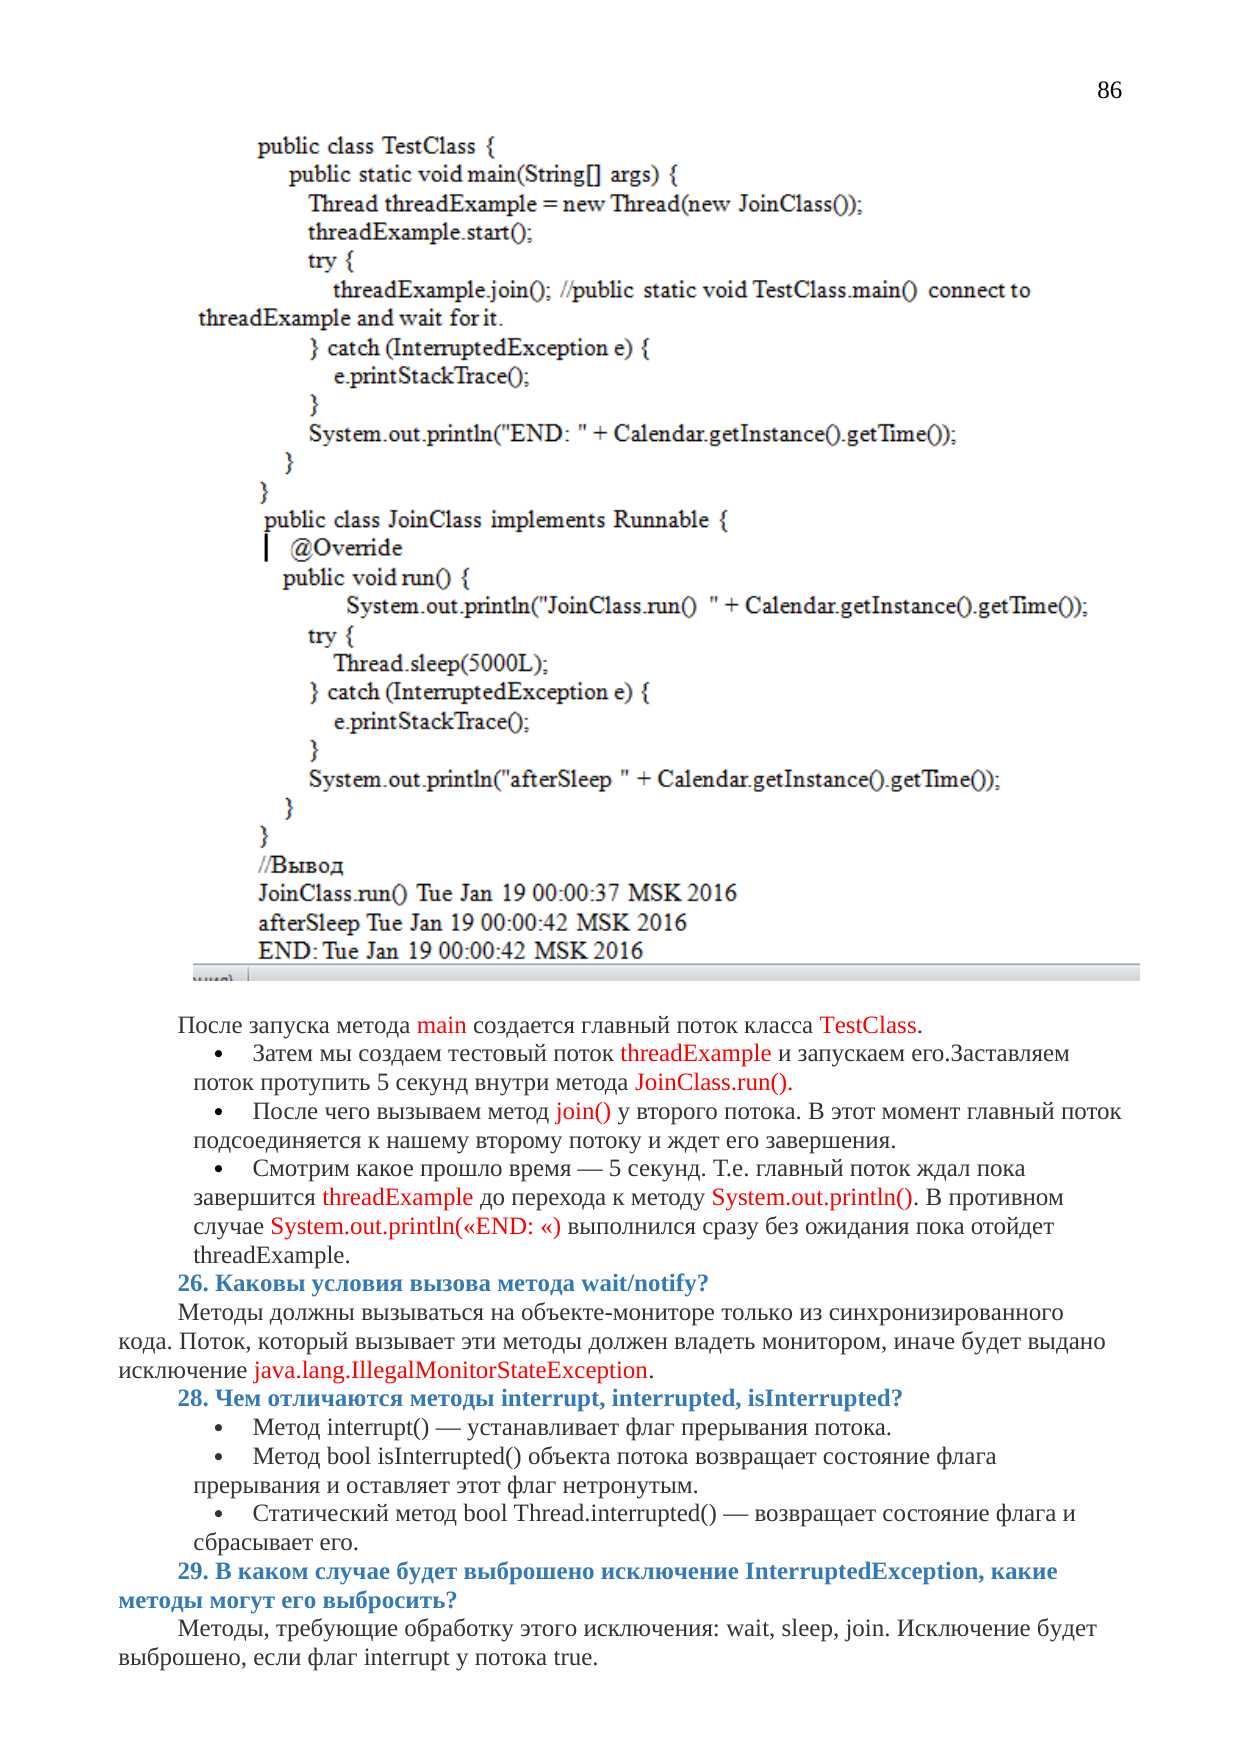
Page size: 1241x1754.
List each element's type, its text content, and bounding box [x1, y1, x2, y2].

list Смотрим какое прошло время — 5 секунд. Т.е. главный поток ждал пока завершится threadExample до перехода к методу System.out.println(). В противном случае System.out.println(«END: «) выполнился сразу без ожидания пока отойдет threadExample. [156, 1153, 1122, 1268]
list Затем мы создаем тестовый поток threadExample и запускаем его.Заставляем поток протупить 5 секунд внутри метода JoinClass.run(). [156, 1038, 1122, 1096]
list Статический метод bool Thread.interrupted() — возвращает состояние флага и сбрасывает его. [156, 1498, 1122, 1556]
subtitle 26. Каковы условия вызова метода wait/notify? [118, 1268, 1122, 1297]
list Метод bool isInterrupted() объекта потока возвращает состояние флага прерывания и оставляет этот флаг нетронутым. [156, 1441, 1122, 1498]
text После запуска метода main создается главный поток класса TestClass. [118, 1010, 1122, 1038]
list После чего вызываем метод join() у второго потока. В этот момент главный поток подсоединяется к нашему второму потоку и ждет его завершения. [156, 1096, 1122, 1153]
text Методы должны вызываться на объекте-мониторе только из синхронизированного кода. Поток, который вызывает эти методы должен владеть монитором, иначе будет выдано исключение java.lang.IllegalMonitorStateException. [118, 1297, 1122, 1383]
subtitle 28. Чем отличаются методы interrupt, interrupted, isInterrupted? [118, 1383, 1122, 1412]
text Методы, требующие обработку этого исключения: wait, sleep, join. Исключение будет выброшено, если флаг interrupt у потока true. [118, 1613, 1122, 1671]
list Метод interrupt() — устанавливает флаг прерывания потока. [156, 1412, 1122, 1441]
subtitle 29. В каком случае будет выброшено исключение InterruptedException, какие методы могут его выбросить? [118, 1556, 1122, 1613]
